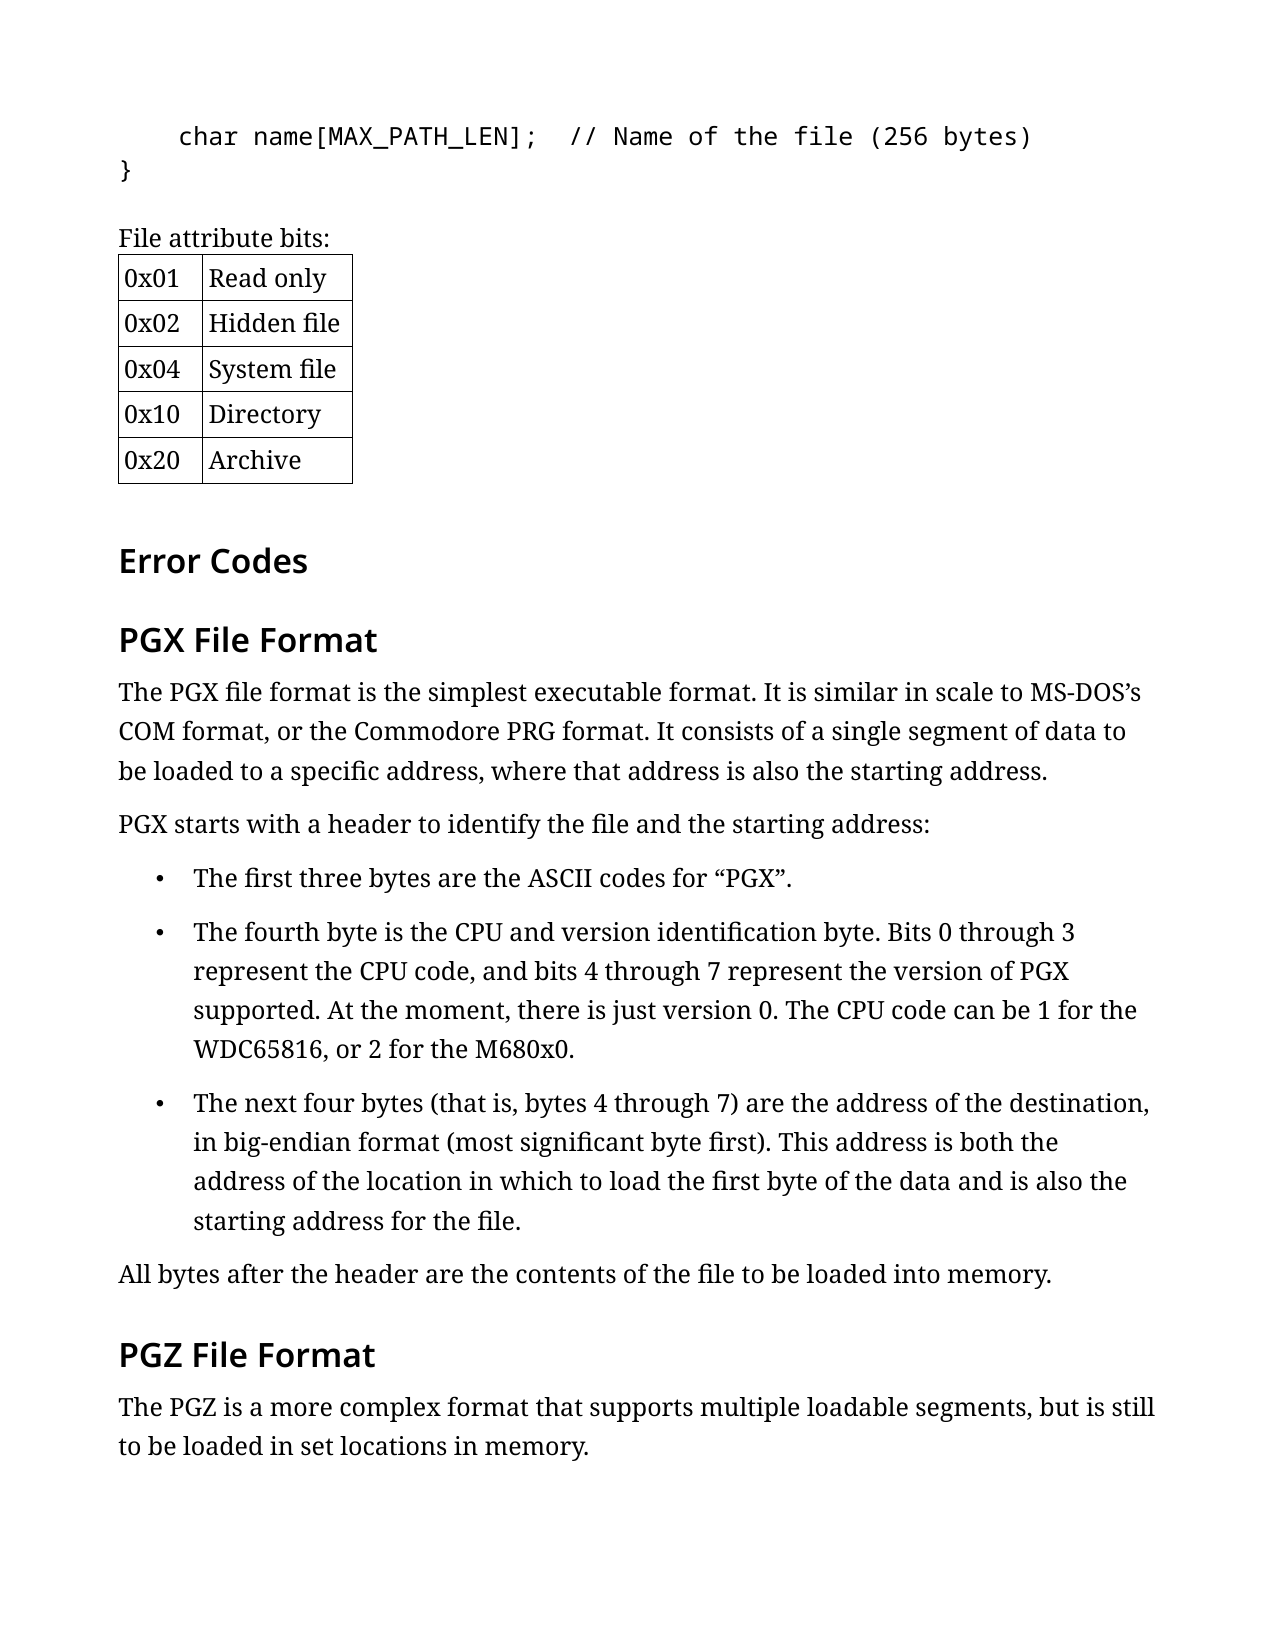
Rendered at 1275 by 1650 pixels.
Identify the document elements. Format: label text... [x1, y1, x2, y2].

table_cell Hidden file [203, 301, 352, 346]
subtitle PGZ File Format [118, 1331, 1157, 1377]
text PGX starts with a header to identify the file and the starting address: [118, 807, 1157, 841]
list The fourth byte is the CPU and version identification byte. Bits 0 through 3 represent the CPU code, and bits 4 through 7 represent the version of PGX supported. At the moment, there is just version 0. The CPU code can be 1 for the WDC65816, or 2 for the M680x0. [156, 914, 1157, 1066]
text char name[MAX_PATH_LEN]; // Name of the file (256 bytes) [118, 118, 1157, 152]
text The PGZ is a more complex format that supports multiple loadable segments, but is still to be loaded in set locations in memory. [118, 1390, 1157, 1463]
table_cell 0x04 [119, 347, 202, 391]
subtitle PGX File Format [118, 617, 1157, 662]
list The next four bytes (that is, bytes 4 through 7) are the address of the destination, in big-endian format (most significant byte first). This address is both the address of the location in which to load the first byte of the data and is also the starting address for the file. [156, 1086, 1157, 1237]
text File attribute bits: [118, 220, 1157, 254]
table_cell 0x20 [119, 438, 202, 482]
table_header Read only [203, 255, 352, 300]
subtitle Error Codes [118, 537, 1157, 583]
table_header 0x01 [119, 255, 202, 300]
table_cell System file [203, 347, 352, 391]
table_cell Directory [203, 392, 352, 437]
table_cell 0x10 [119, 392, 202, 437]
text The PGX file format is the simplest executable format. It is similar in scale to MS-DOS’s COM format, or the Commodore PRG format. It consists of a single segment of data to be loaded to a specific address, where that address is also the starting address. [118, 675, 1157, 787]
text } [118, 152, 1157, 186]
table_cell Archive [203, 438, 352, 482]
table_cell 0x02 [119, 301, 202, 346]
list The first three bytes are the ASCII codes for “PGX”. [156, 861, 1157, 895]
text All bytes after the header are the contents of the file to be loaded into memory. [118, 1257, 1157, 1291]
